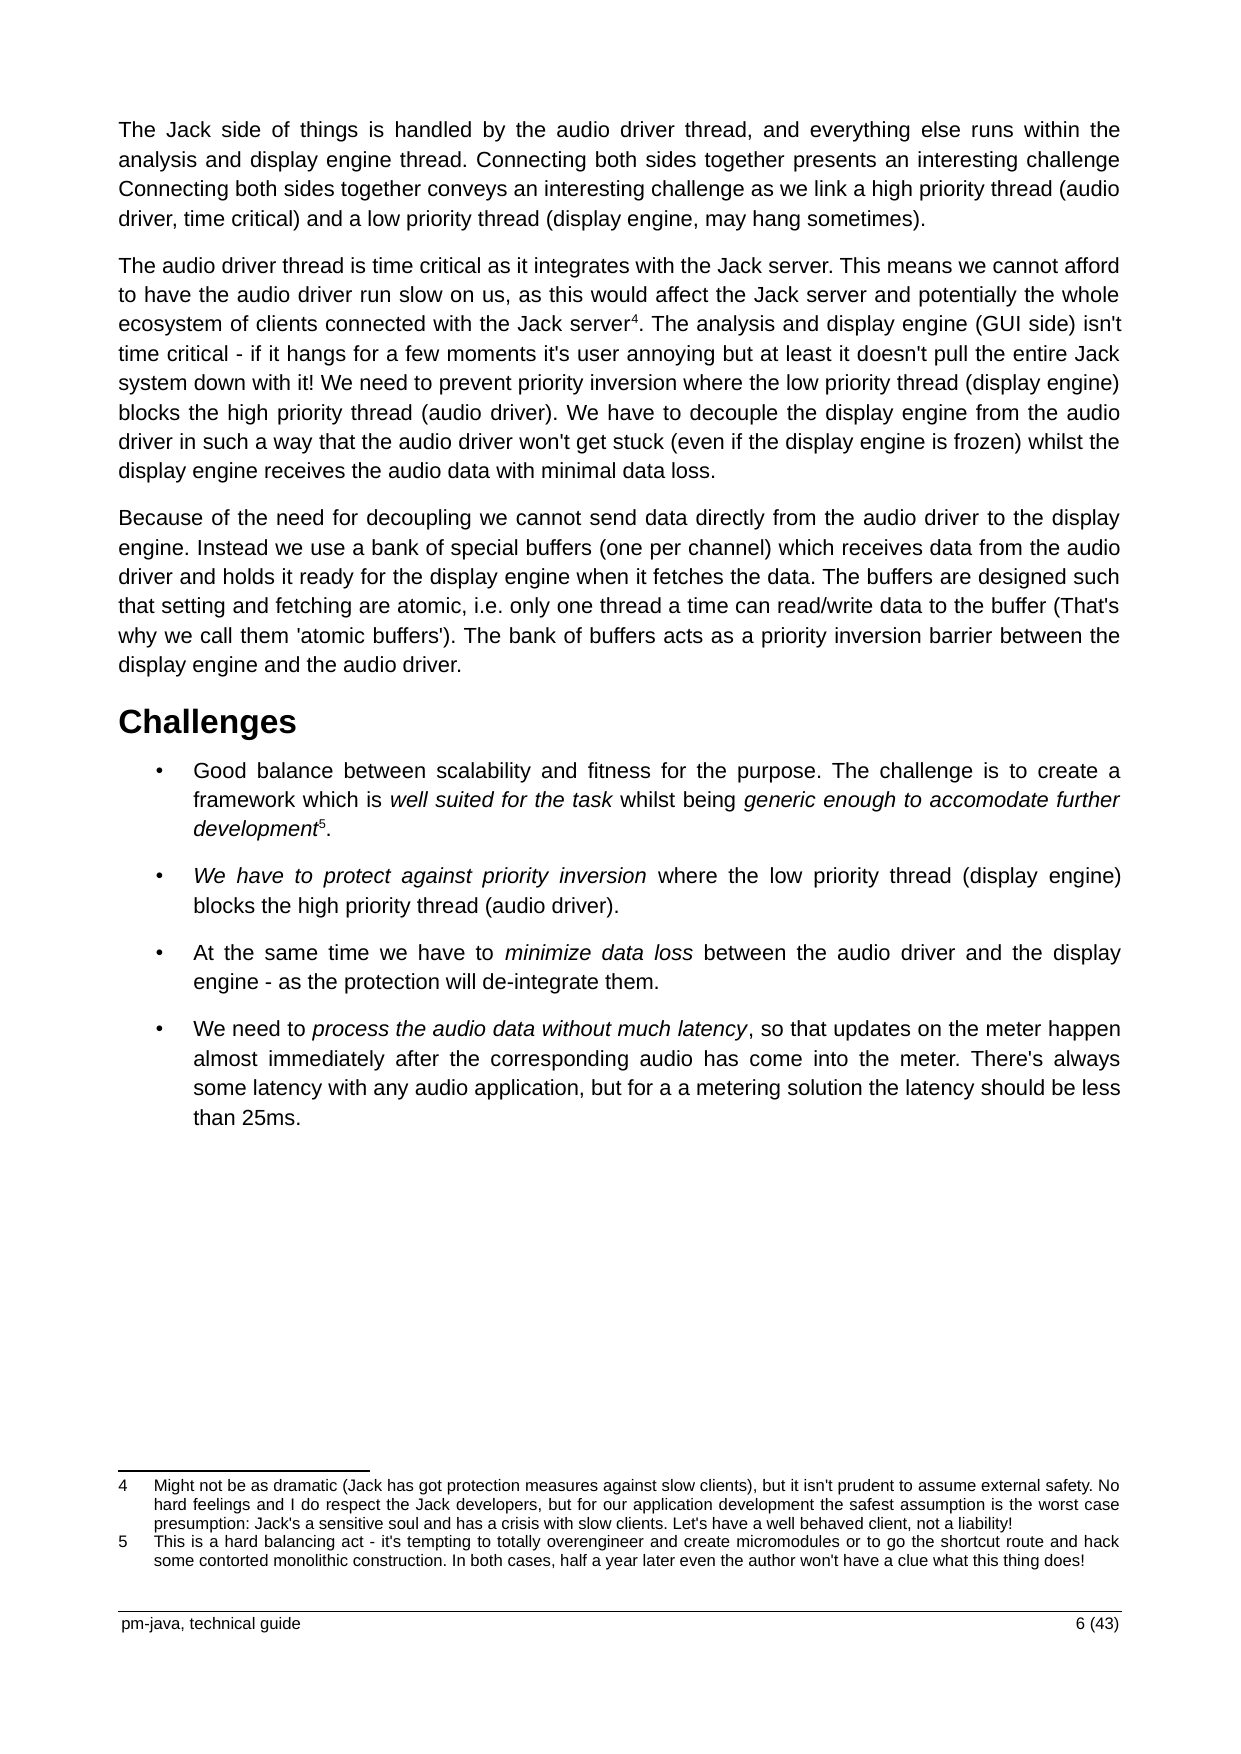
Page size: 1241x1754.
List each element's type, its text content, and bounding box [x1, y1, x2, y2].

list We have to protect against priority inversion where the low priority thread (display engine) blocks the high priority thread (audio driver). [156, 864, 1122, 918]
text Because of the need for decoupling we cannot send data directly from the audio driver to the display engine. Instead we use a bank of special buffers (one per channel) which receives data from the audio driver and holds it ready for the display engine when it fetches the data. The buffers are designed such that setting and fetching are atomic, i.e. only one thread a time can read/write data to the buffer (That's why we call them 'atomic buffers'). The bank of buffers acts as a priority inversion barrier between the display engine and the audio driver. [118, 506, 1122, 677]
text Might not be as dramatic (Jack has got protection measures against slow clients), but it isn't prudent to assume external safety. No hard feelings and I do respect the Jack developers, but for our application development the safest assumption is the worst case presumption: Jack's a sensitive soul and has a crisis with slow clients. Let's have a well behaved client, not a liability! [118, 1477, 1122, 1533]
text The audio driver thread is time critical as it integrates with the Jack server. This means we cannot afford to have the audio driver run slow on us, as this would affect the Jack server and potentially the whole ecosystem of clients connected with the Jack server. The analysis and display engine (GUI side) isn't time critical - if it hangs for a few moments it's user annoying but at least it doesn't pull the entire Jack system down with it! We need to prevent priority inversion where the low priority thread (display engine) blocks the high priority thread (audio driver). We have to decouple the display engine from the audio driver in such a way that the audio driver won't get stuck (even if the display engine is frozen) whilst the display engine receives the audio data with minimal data loss. [118, 253, 1122, 483]
list This is a hard balancing act - it's tempting to totally overengineer and create micromodules or to go the shortcut route and hack some contorted monolithic construction. In both cases, half a year later even the author won't have a clue what this thing does! [118, 1533, 1122, 1570]
list At the same time we have to minimize data loss between the audio driver and the display engine - as the protection will de-integrate them. [156, 941, 1122, 994]
subtitle Challenges [118, 703, 1122, 741]
list Good balance between scalability and fitness for the purpose. The challenge is to create a framework which is well suited for the task whilst being generic enough to accomodate further development. [156, 758, 1122, 842]
text The Jack side of things is handled by the audio driver thread, and everything else runs within the analysis and display engine thread. Connecting both sides together presents an interesting challenge Connecting both sides together conveys an interesting challenge as we link a high priority thread (audio driver, time critical) and a low priority thread (display engine, may hang sometimes). [118, 118, 1122, 231]
list We need to process the audio data without much latency, so that updates on the meter happen almost immediately after the corresponding audio has come into the meter. There's always some latency with any audio application, but for a a metering solution the latency should be less than 25ms. [156, 1017, 1122, 1130]
